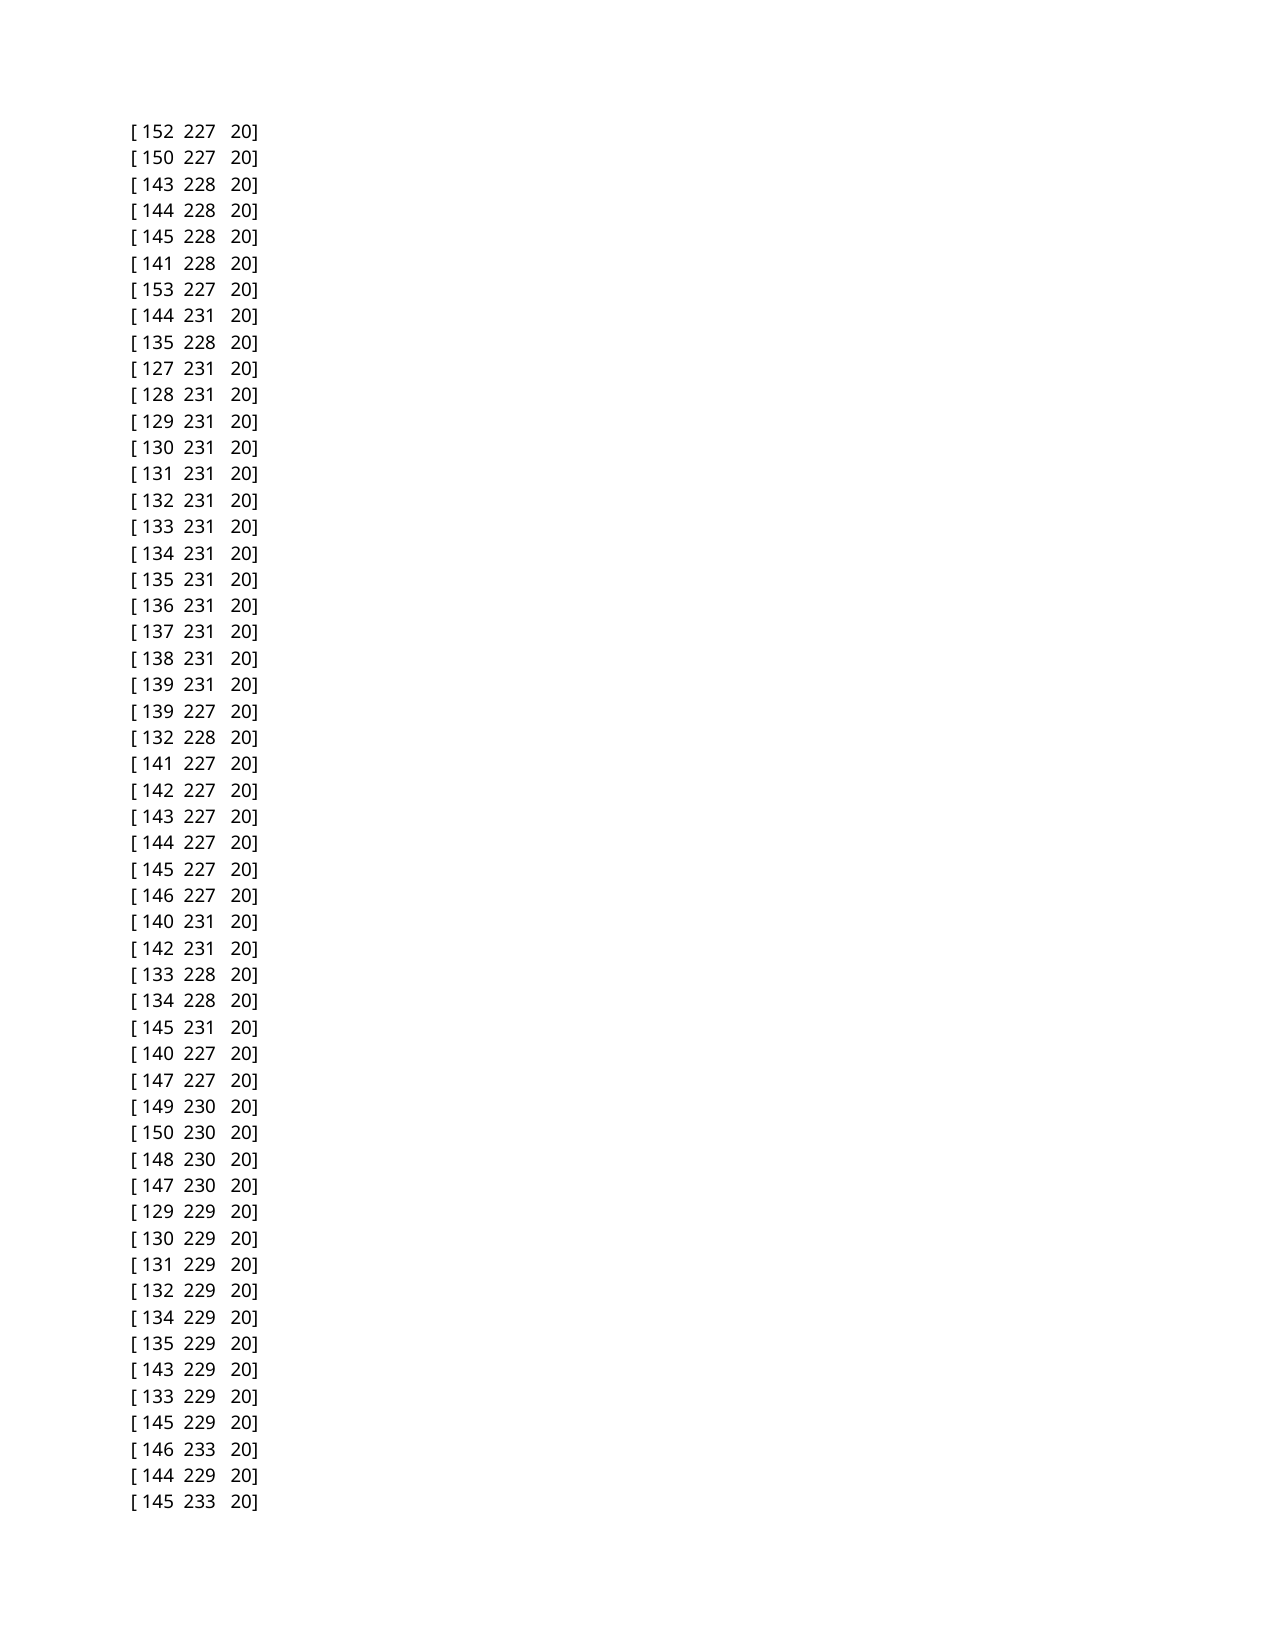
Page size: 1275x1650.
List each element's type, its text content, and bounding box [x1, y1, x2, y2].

text [ 145 233 20] [118, 1488, 1157, 1515]
text [ 143 229 20] [118, 1357, 1157, 1383]
text [ 140 231 20] [118, 909, 1157, 935]
text [ 132 231 20] [118, 487, 1157, 513]
text [ 130 231 20] [118, 434, 1157, 461]
text [ 150 230 20] [118, 1119, 1157, 1146]
text [ 144 227 20] [118, 830, 1157, 856]
text [ 134 231 20] [118, 540, 1157, 566]
text [ 143 228 20] [118, 171, 1157, 197]
text [ 137 231 20] [118, 619, 1157, 645]
text [ 130 229 20] [118, 1225, 1157, 1251]
text [ 133 228 20] [118, 961, 1157, 988]
text [ 152 227 20] [118, 118, 1157, 144]
text [ 146 227 20] [118, 882, 1157, 909]
text [ 133 231 20] [118, 513, 1157, 540]
text [ 141 227 20] [118, 751, 1157, 777]
text [ 132 228 20] [118, 724, 1157, 751]
text [ 135 231 20] [118, 566, 1157, 592]
text [ 135 228 20] [118, 329, 1157, 355]
text [ 150 227 20] [118, 144, 1157, 171]
text [ 144 229 20] [118, 1462, 1157, 1488]
text [ 149 230 20] [118, 1093, 1157, 1119]
text [ 148 230 20] [118, 1146, 1157, 1172]
text [ 145 228 20] [118, 223, 1157, 250]
text [ 153 227 20] [118, 276, 1157, 303]
text [ 145 231 20] [118, 1014, 1157, 1041]
text [ 144 228 20] [118, 197, 1157, 223]
text [ 145 229 20] [118, 1409, 1157, 1436]
text [ 129 229 20] [118, 1199, 1157, 1225]
text [ 146 233 20] [118, 1436, 1157, 1462]
text [ 134 228 20] [118, 988, 1157, 1014]
text [ 134 229 20] [118, 1304, 1157, 1330]
text [ 129 231 20] [118, 408, 1157, 434]
text [ 142 227 20] [118, 777, 1157, 803]
text [ 139 231 20] [118, 672, 1157, 698]
text [ 133 229 20] [118, 1383, 1157, 1409]
text [ 143 227 20] [118, 803, 1157, 830]
text [ 145 227 20] [118, 856, 1157, 882]
text [ 131 229 20] [118, 1251, 1157, 1278]
text [ 141 228 20] [118, 250, 1157, 276]
text [ 139 227 20] [118, 698, 1157, 724]
text [ 128 231 20] [118, 382, 1157, 408]
text [ 127 231 20] [118, 355, 1157, 382]
text [ 142 231 20] [118, 935, 1157, 961]
text [ 138 231 20] [118, 645, 1157, 672]
text [ 135 229 20] [118, 1330, 1157, 1357]
text [ 136 231 20] [118, 592, 1157, 619]
text [ 147 230 20] [118, 1172, 1157, 1199]
text [ 131 231 20] [118, 461, 1157, 487]
text [ 140 227 20] [118, 1041, 1157, 1067]
text [ 132 229 20] [118, 1278, 1157, 1304]
text [ 144 231 20] [118, 303, 1157, 329]
text [ 147 227 20] [118, 1067, 1157, 1093]
